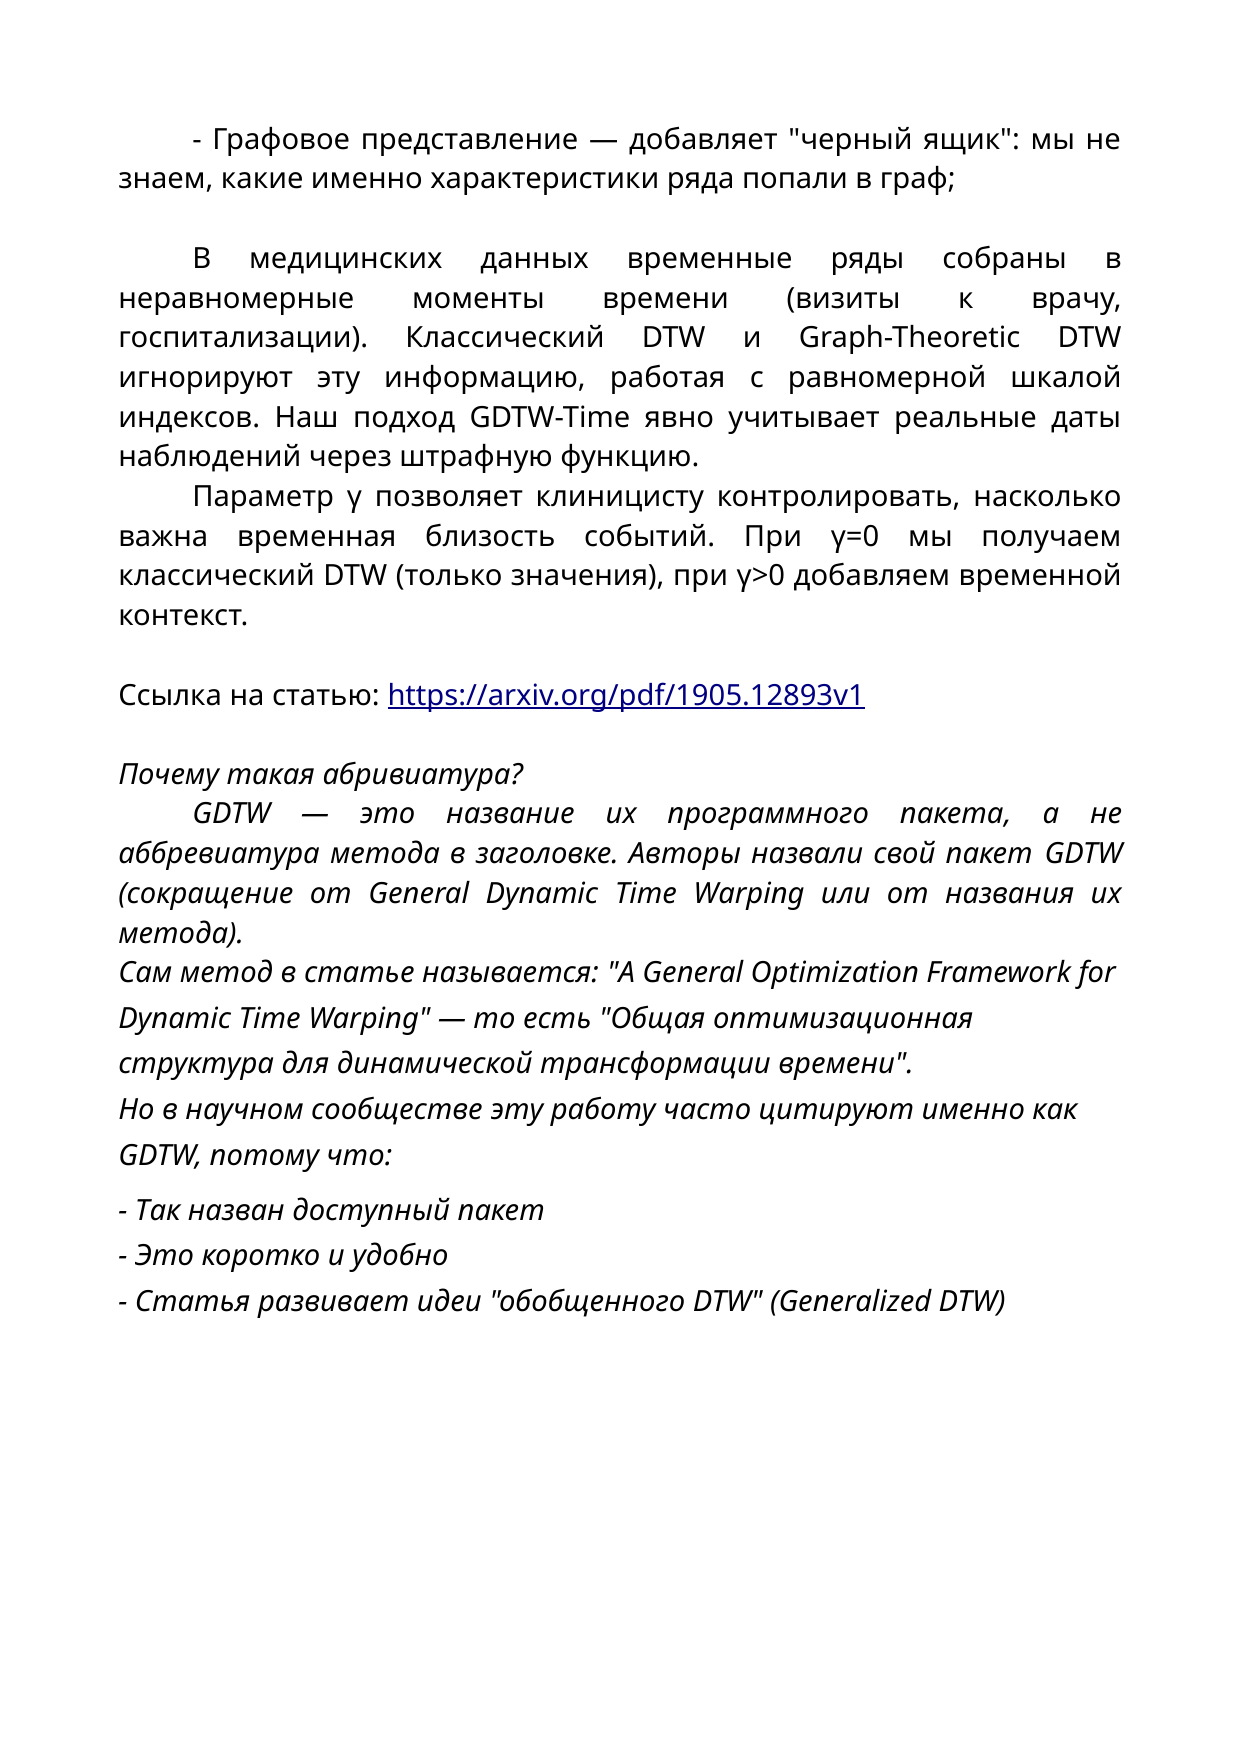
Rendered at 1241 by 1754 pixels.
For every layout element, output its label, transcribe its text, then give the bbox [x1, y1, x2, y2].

text Но в научном сообществе эту работу часто цитируют именно как GDTW, потому что: [118, 1088, 1122, 1174]
text - Графовое представление — добавляет "черный ящик": мы не знаем, какие именно характеристики ряда попали в граф; [118, 118, 1122, 197]
text - Это коротко и удобно [118, 1235, 1122, 1274]
text В медицинских данных временные ряды собраны в неравномерные моменты времени (визиты к врачу, госпитализации). Классический DTW и Graph-Theoretic DTW игнорируют эту информацию, работая с равномерной шкалой индексов. Наш подход GDTW-Time явно учитывает реальные даты наблюдений через штрафную функцию. [118, 237, 1122, 475]
text GDTW — это название их программного пакета, а не аббревиатура метода в заголовке. Авторы назвали свой пакет GDTW (сокращение от General Dynamic Time Warping или от названия их метода). [118, 793, 1122, 952]
text Параметр γ позволяет клиницисту контролировать, насколько важна временная близость событий. При γ=0 мы получаем классический DTW (только значения), при γ>0 добавляем временной контекст. [118, 475, 1122, 634]
text - Так назван доступный пакет [118, 1189, 1122, 1229]
text Сам метод в статье называется: "A General Optimization Framework for Dynamic Time Warping" — то есть "Общая оптимизационная структура для динамической трансформации времени". [118, 952, 1122, 1082]
text - Статья развивает идеи "обобщенного DTW" (Generalized DTW) [118, 1280, 1122, 1320]
text Почему такая абривиатура? [118, 753, 1122, 793]
text Ссылка на статью: https://arxiv.org/pdf/1905.12893v1 [118, 674, 1122, 713]
